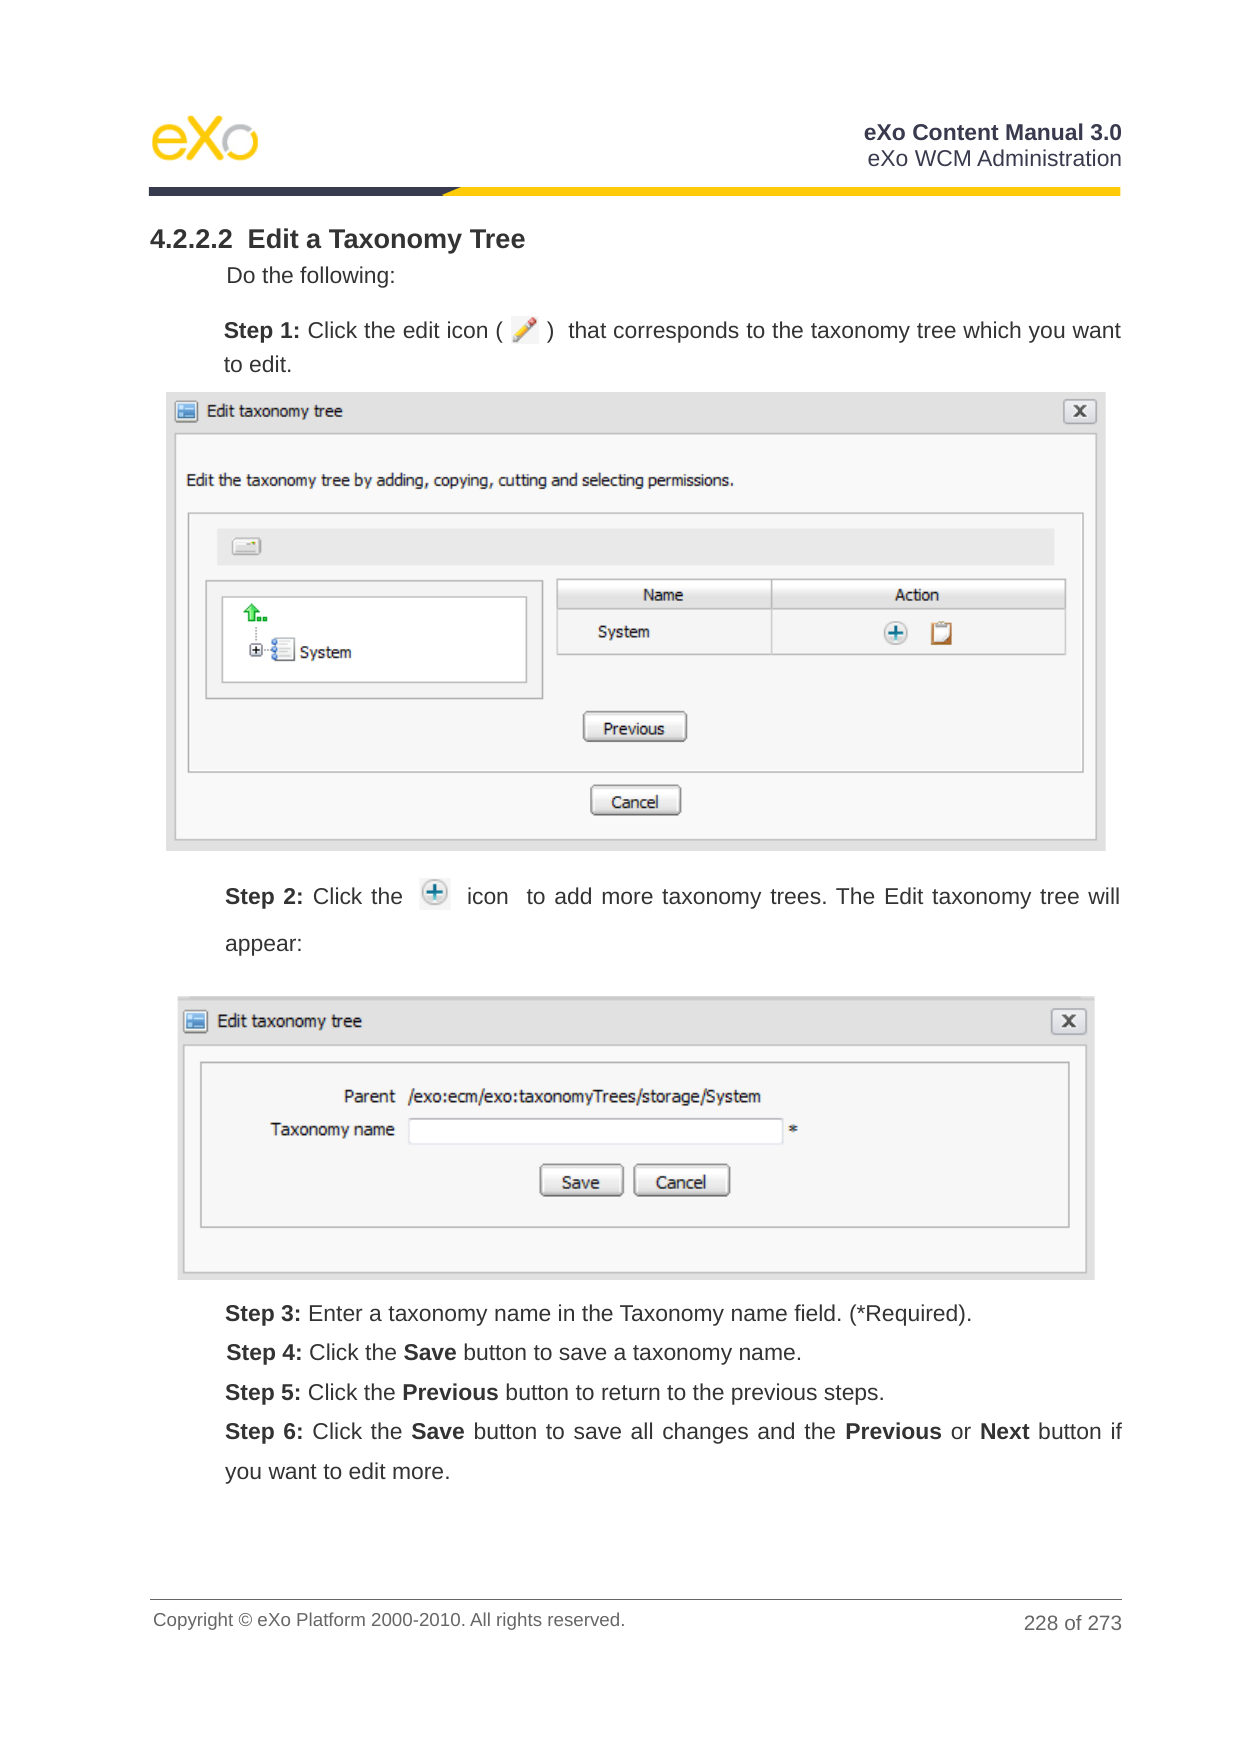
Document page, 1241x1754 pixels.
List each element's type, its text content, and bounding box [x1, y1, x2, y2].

picture [511, 316, 539, 344]
picture [166, 392, 1106, 851]
list Step 6: Click the Save button to save all changes and the Previous or Next button if you want to edit more. [187, 1418, 1122, 1484]
list Do the following: [189, 262, 1122, 289]
list Step 4: Click the Save button to save a taxonomy name. [189, 1339, 1122, 1366]
list Step 5: Click the Previous button to return to the previous steps. [187, 1379, 1122, 1405]
picture [152, 115, 259, 161]
text Step 1: Click the edit icon () that corresponds to the taxonomy tree which you want to edit. [223, 309, 1122, 377]
list Step 3: Enter a taxonomy name in the Taxonomy name field. (*Required). [187, 969, 1122, 1326]
list Step 2: Click the icon to add more taxonomy trees. The Edit taxonomy tree will appear: [187, 910, 1122, 956]
picture [148, 187, 1121, 196]
picture [177, 996, 1095, 1280]
picture [419, 878, 451, 910]
subtitle Edit a Taxonomy Tree [150, 223, 1122, 255]
